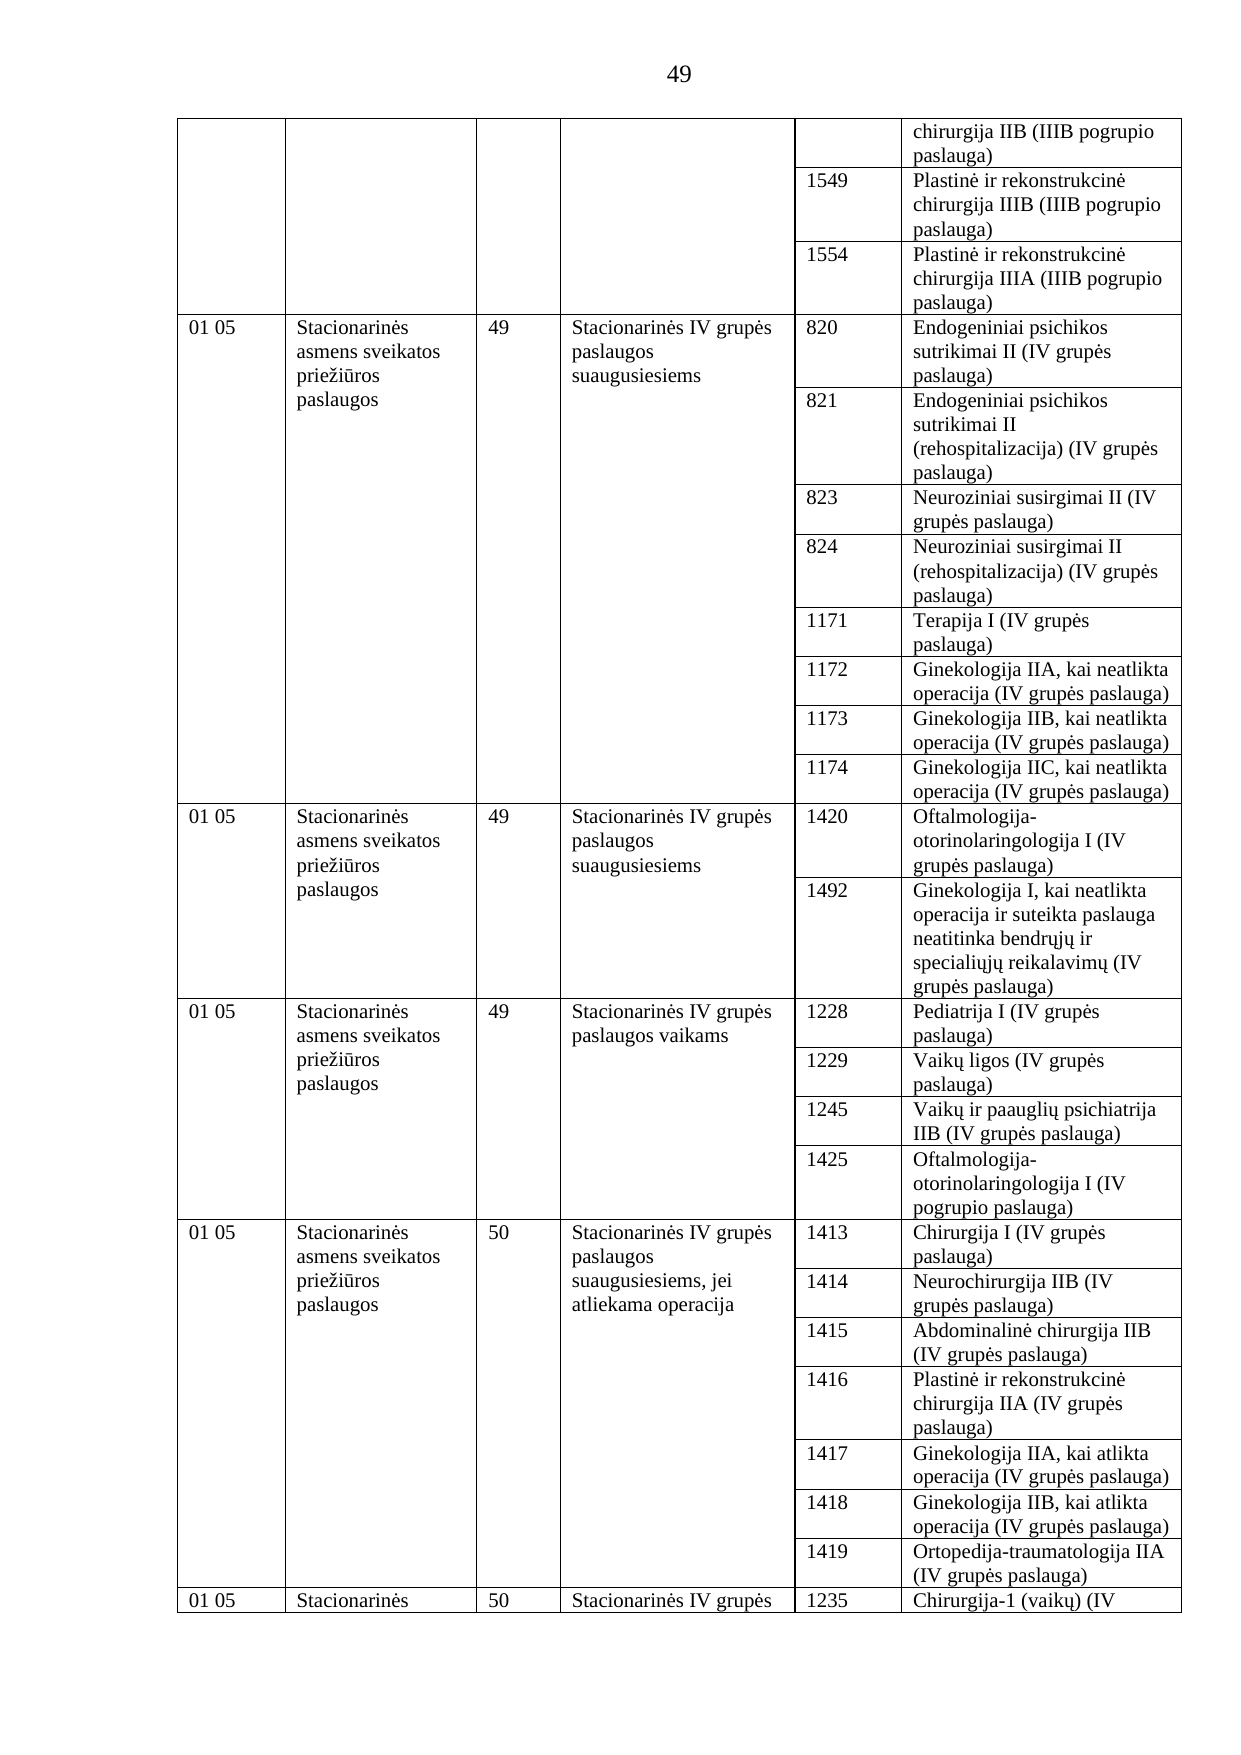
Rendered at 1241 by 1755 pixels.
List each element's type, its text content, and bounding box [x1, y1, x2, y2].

table_cell Ginekologija IIA, kai atlikta operacija (IV grupės paslauga) [902, 1440, 1181, 1488]
table_cell Neuroziniai susirgimai II (IV grupės paslauga) [902, 485, 1181, 533]
table_cell 1417 [796, 1440, 901, 1488]
table_cell 1235 [796, 1588, 901, 1612]
table_cell Terapija I (IV grupės paslauga) [902, 608, 1181, 656]
table_cell Ginekologija IIB, kai neatlikta operacija (IV grupės paslauga) [902, 706, 1181, 754]
table_cell [796, 119, 901, 167]
table_cell 01 05 [178, 999, 285, 1219]
table_cell 1171 [796, 608, 901, 656]
table_cell 01 05 [178, 315, 285, 803]
table_cell Vaikų ligos (IV grupės paslauga) [902, 1048, 1181, 1096]
table_cell 821 [796, 388, 901, 484]
table_cell Oftalmologija-otorinolaringologija I (IV pogrupio paslauga) [902, 1146, 1181, 1219]
table_cell 1418 [796, 1490, 901, 1538]
table_cell Stacionarinės IV grupės paslaugos suaugusiesiems [561, 804, 794, 998]
table_cell 1492 [796, 878, 901, 998]
table_cell Endogeniniai psichikos sutrikimai II (rehospitalizacija) (IV grupės paslauga) [902, 388, 1181, 484]
table_cell Stacionarinės IV grupės paslaugos suaugusiesiems, jei atliekama operacija [561, 1220, 794, 1587]
table_cell 49 [477, 999, 560, 1219]
table_cell Stacionarinės asmens sveikatos priežiūros paslaugos [286, 804, 476, 998]
table_cell 49 [477, 804, 560, 998]
table_cell Endogeniniai psichikos sutrikimai II (IV grupės paslauga) [902, 315, 1181, 387]
table_cell 50 [477, 1588, 560, 1612]
table_cell Plastinė ir rekonstrukcinė chirurgija IIIA (IIIB pogrupio paslauga) [902, 242, 1181, 314]
table_cell 1414 [796, 1269, 901, 1317]
table_cell chirurgija IIB (IIIB pogrupio paslauga) [902, 119, 1181, 167]
table_cell Neuroziniai susirgimai II (rehospitalizacija) (IV grupės paslauga) [902, 535, 1181, 607]
table_cell 1228 [796, 999, 901, 1047]
table_cell Stacionarinės [286, 1588, 476, 1612]
table_cell [477, 119, 560, 314]
table_cell Oftalmologija-otorinolaringologija I (IV grupės paslauga) [902, 804, 1181, 877]
table_cell 823 [796, 485, 901, 533]
table_cell 1425 [796, 1146, 901, 1219]
table_cell Vaikų ir paauglių psichiatrija IIB (IV grupės paslauga) [902, 1097, 1181, 1145]
table_cell Ginekologija I, kai neatlikta operacija ir suteikta paslauga neatitinka bendrųjų ir specialiųjų reikalavimų (IV grupės paslauga) [902, 878, 1181, 998]
table_cell Stacionarinės asmens sveikatos priežiūros paslaugos [286, 1220, 476, 1587]
table_cell 1173 [796, 706, 901, 754]
table_cell 1554 [796, 242, 901, 314]
table_cell Ginekologija IIB, kai atlikta operacija (IV grupės paslauga) [902, 1490, 1181, 1538]
table_cell 01 05 [178, 804, 285, 998]
table_cell 1229 [796, 1048, 901, 1096]
table_cell 820 [796, 315, 901, 387]
table_cell 1549 [796, 168, 901, 241]
table_cell 49 [477, 315, 560, 803]
table_cell [178, 119, 285, 314]
table_cell 01 05 [178, 1588, 285, 1612]
table_cell 1420 [796, 804, 901, 877]
table_cell 824 [796, 535, 901, 607]
table_cell 1413 [796, 1220, 901, 1268]
table_cell 1419 [796, 1539, 901, 1587]
table_cell Ortopedija-traumatologija IIA (IV grupės paslauga) [902, 1539, 1181, 1587]
table_cell [286, 119, 476, 314]
table_cell Ginekologija IIC, kai neatlikta operacija (IV grupės paslauga) [902, 755, 1181, 803]
table_cell Plastinė ir rekonstrukcinė chirurgija IIA (IV grupės paslauga) [902, 1367, 1181, 1439]
table_cell Pediatrija I (IV grupės paslauga) [902, 999, 1181, 1047]
table_cell 1415 [796, 1318, 901, 1366]
table_cell Abdominalinė chirurgija IIB (IV grupės paslauga) [902, 1318, 1181, 1366]
table_cell Ginekologija IIA, kai neatlikta operacija (IV grupės paslauga) [902, 657, 1181, 705]
table_cell Stacionarinės IV grupės paslaugos suaugusiesiems [561, 315, 794, 803]
table_cell Plastinė ir rekonstrukcinė chirurgija IIIB (IIIB pogrupio paslauga) [902, 168, 1181, 241]
table_cell 1416 [796, 1367, 901, 1439]
table_cell Stacionarinės IV grupės [561, 1588, 794, 1612]
table_cell Stacionarinės IV grupės paslaugos vaikams [561, 999, 794, 1219]
table_cell 1172 [796, 657, 901, 705]
table_cell 1245 [796, 1097, 901, 1145]
table_cell Stacionarinės asmens sveikatos priežiūros paslaugos [286, 999, 476, 1219]
table_cell 1174 [796, 755, 901, 803]
table_cell 01 05 [178, 1220, 285, 1587]
table_cell Stacionarinės asmens sveikatos priežiūros paslaugos [286, 315, 476, 803]
table_cell Neurochirurgija IIB (IV grupės paslauga) [902, 1269, 1181, 1317]
table_cell 50 [477, 1220, 560, 1587]
table_cell Chirurgija I (IV grupės paslauga) [902, 1220, 1181, 1268]
table_cell [561, 119, 794, 314]
table_cell Chirurgija-1 (vaikų) (IV [902, 1588, 1181, 1612]
